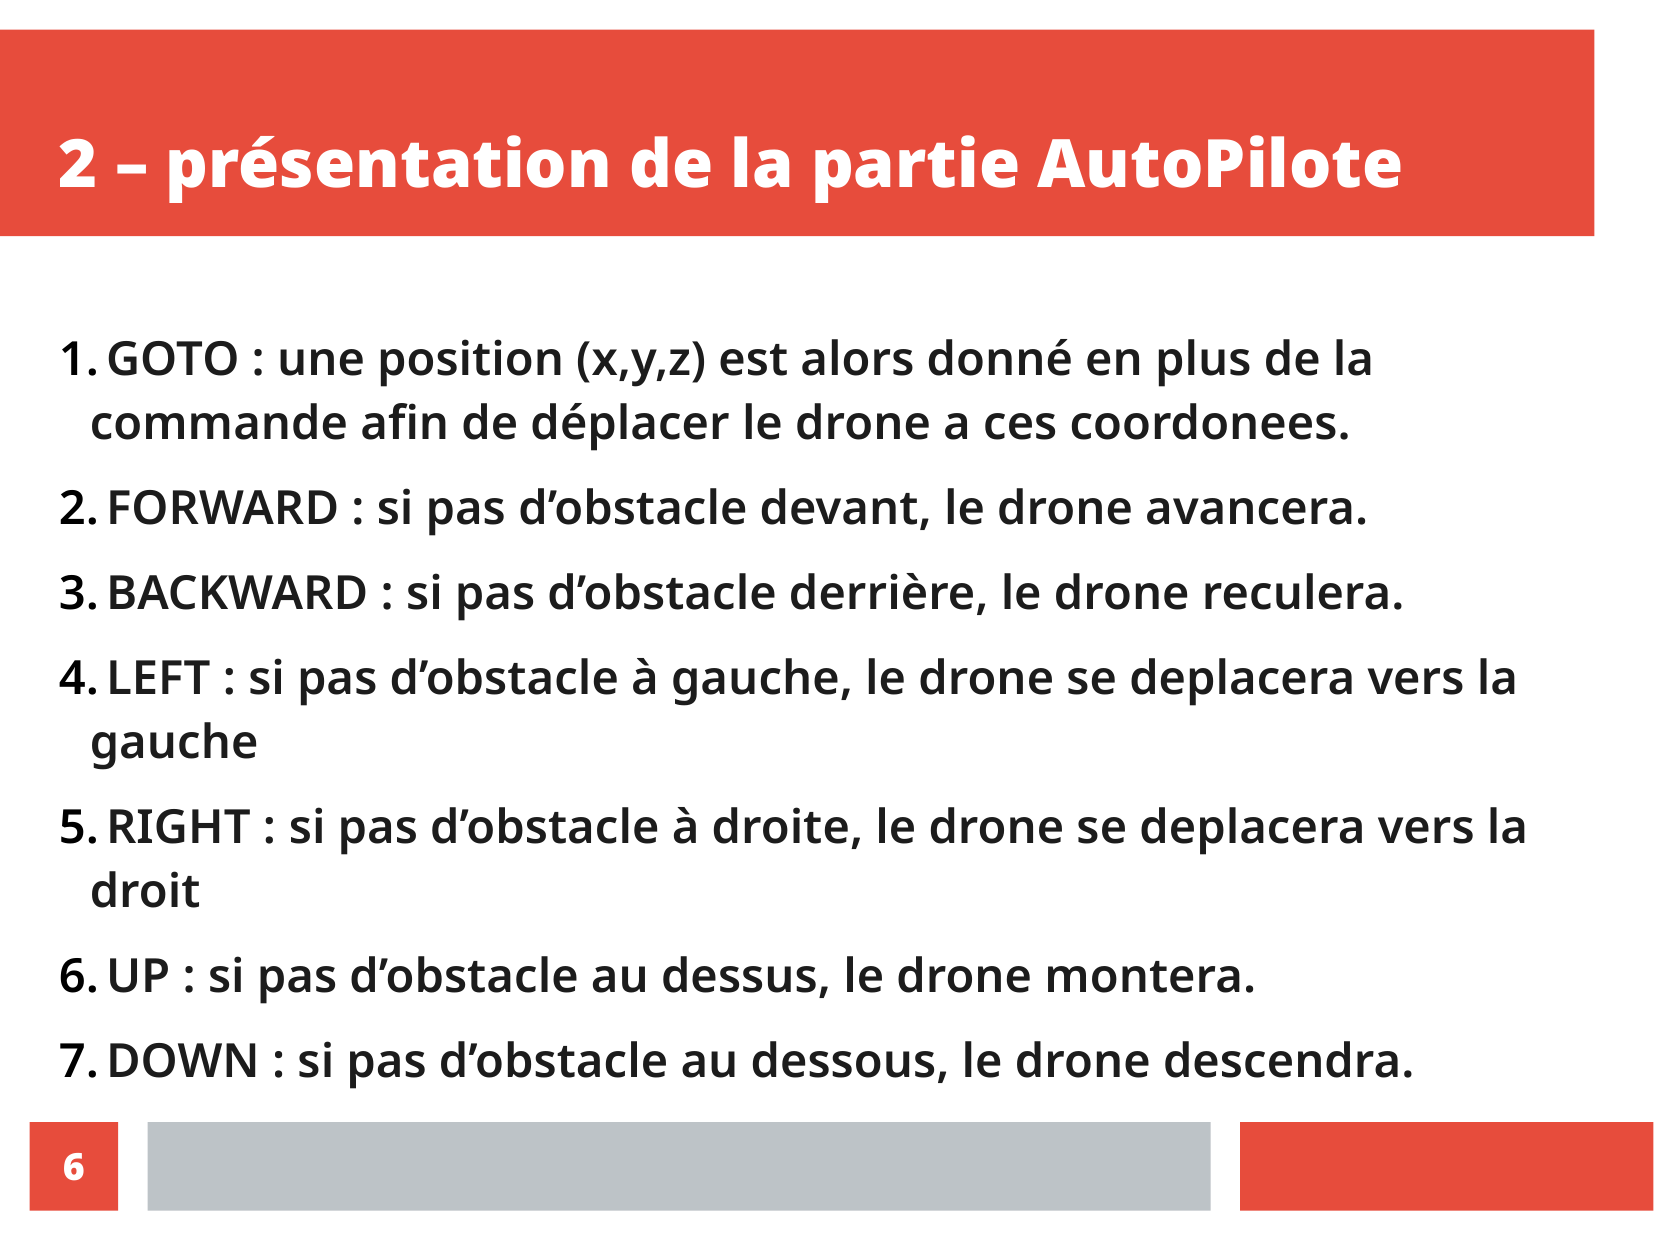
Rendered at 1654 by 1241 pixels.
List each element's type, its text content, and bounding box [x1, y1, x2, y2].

title 2 – présentation de la partie AutoPilote [59, 59, 1595, 207]
list GOTO : une position (x,y,z) est alors donné en plus de la commande afin de déplacer le drone a ces coordonees. FORWARD : si pas d’obstacle devant, le drone avancera. BACKWARD : si pas d’obstacle derrière, le drone reculera. LEFT : si pas d’obstacle à gauche, le drone se deplacera vers la gauche RIGHT : si pas d’obstacle à droite, le drone se deplacera vers la droit UP : si pas d’obstacle au dessus, le drone montera. DOWN : si pas d’obstacle au dessous, le drone descendra. [59, 324, 1565, 1093]
